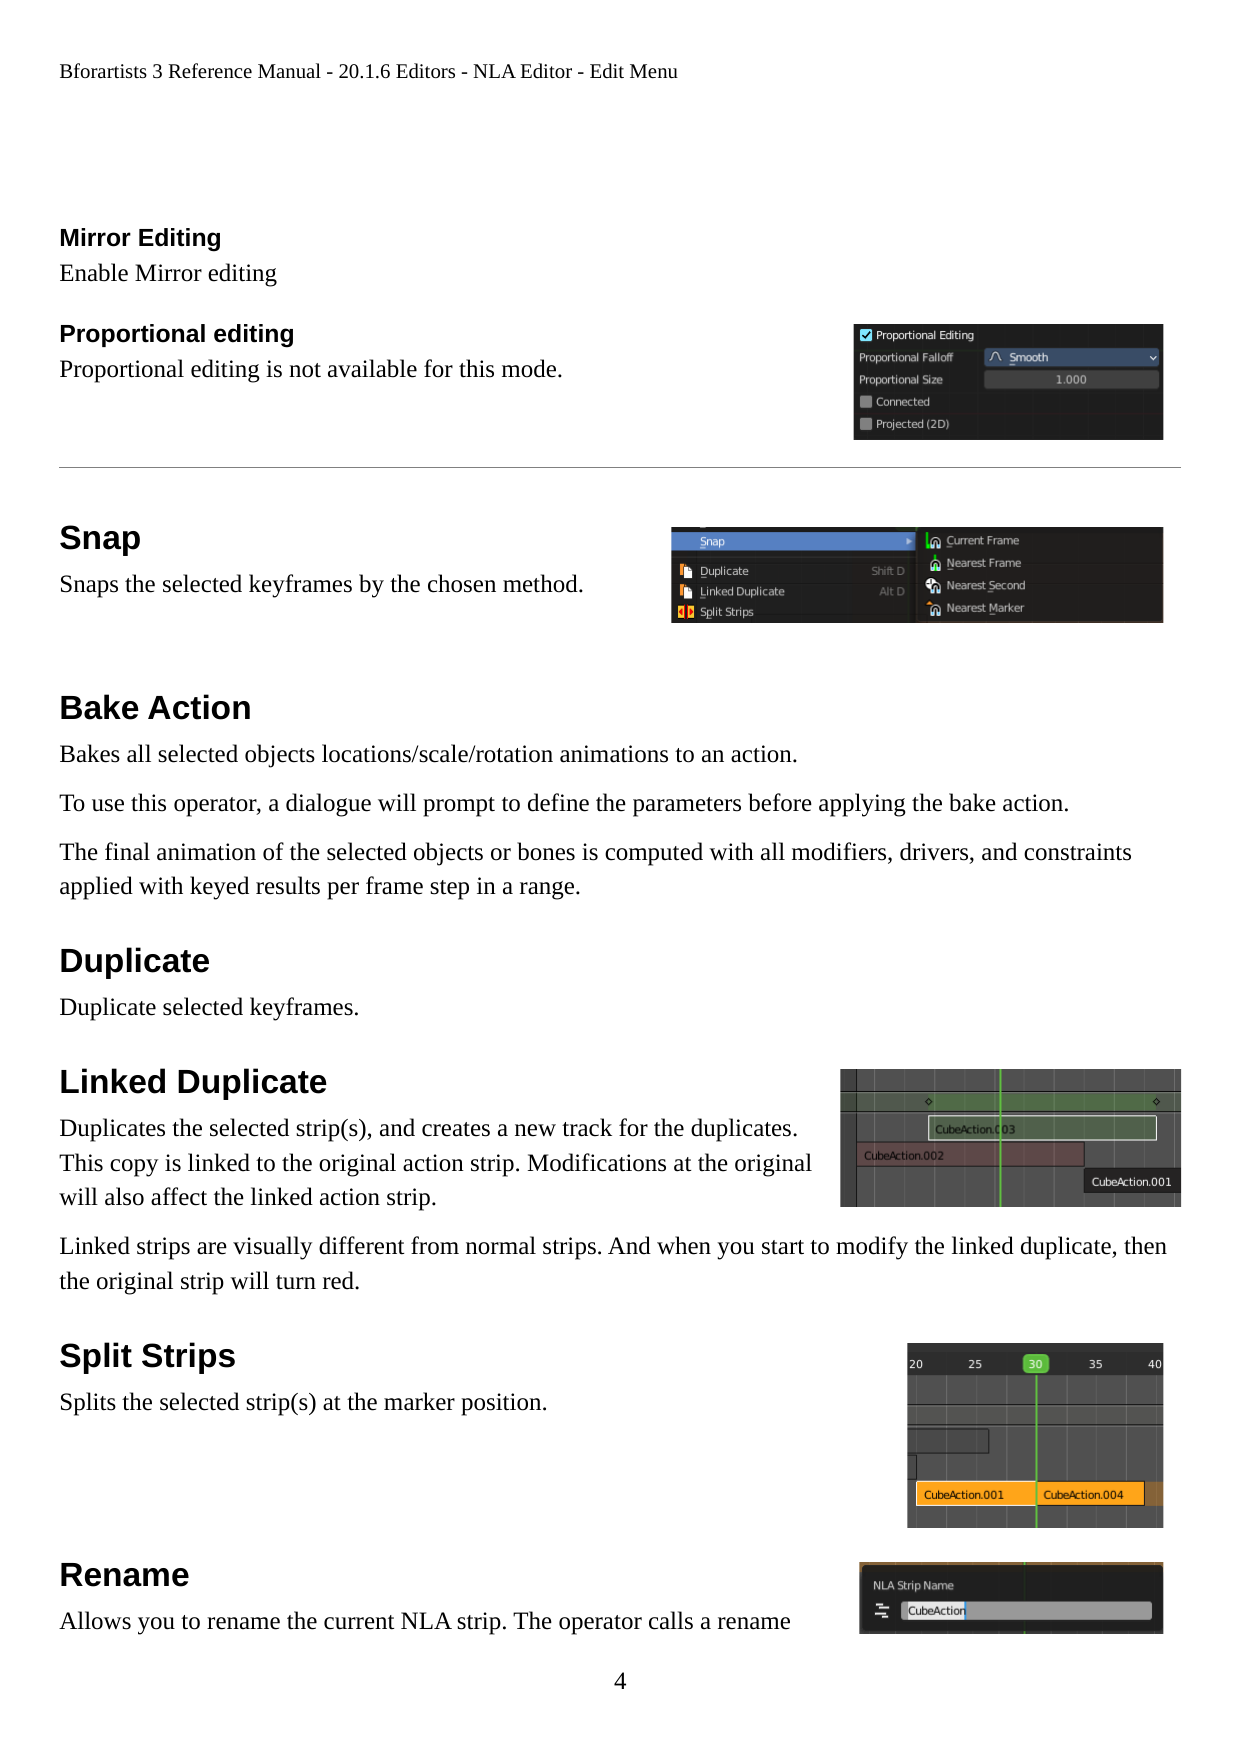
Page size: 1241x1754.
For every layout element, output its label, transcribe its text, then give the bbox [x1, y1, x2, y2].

subtitle Linked Duplicate [59, 1062, 1181, 1101]
text Bakes all selected objects locations/scale/rotation animations to an action. [59, 739, 1181, 767]
text Splits the selected strip(s) at the marker position. [59, 1387, 907, 1416]
text Duplicates the selected strip(s), and creates a new track for the duplicates. This copy is linked to the original action strip. Modifications at the original will also affect the linked action strip. [59, 1113, 1181, 1211]
picture [907, 1343, 1164, 1528]
picture [671, 527, 1164, 623]
text To use this operator, a dialogue will prompt to define the parameters before applying the bake action. [59, 788, 1181, 817]
text Proportional editing is not available for this mode. [59, 354, 853, 383]
text Linked strips are visually different from normal strips. And when you start to modify the linked duplicate, then the original strip will turn red. [59, 1231, 1181, 1295]
subtitle Mirror Editing [59, 223, 1181, 252]
subtitle Bake Action [59, 688, 1181, 726]
subtitle Duplicate [59, 941, 1181, 980]
text Allows you to rename the current NLA strip. The operator calls a rename [59, 1606, 1181, 1635]
subtitle Split Strips [59, 1336, 1181, 1374]
text Snaps the selected keyframes by the chosen method. [59, 569, 671, 597]
subtitle Rename [59, 1555, 1181, 1594]
text Enable Mirror editing [59, 258, 1181, 287]
picture [853, 324, 1164, 440]
picture [859, 1562, 1164, 1634]
picture [840, 1069, 1182, 1207]
subtitle Snap [59, 517, 1181, 556]
subtitle Proportional editing [59, 319, 1181, 348]
text Duplicate selected keyframes. [59, 992, 1181, 1021]
text The final animation of the selected objects or bones is computed with all modifiers, drivers, and constraints applied with keyed results per frame step in a range. [59, 837, 1181, 900]
